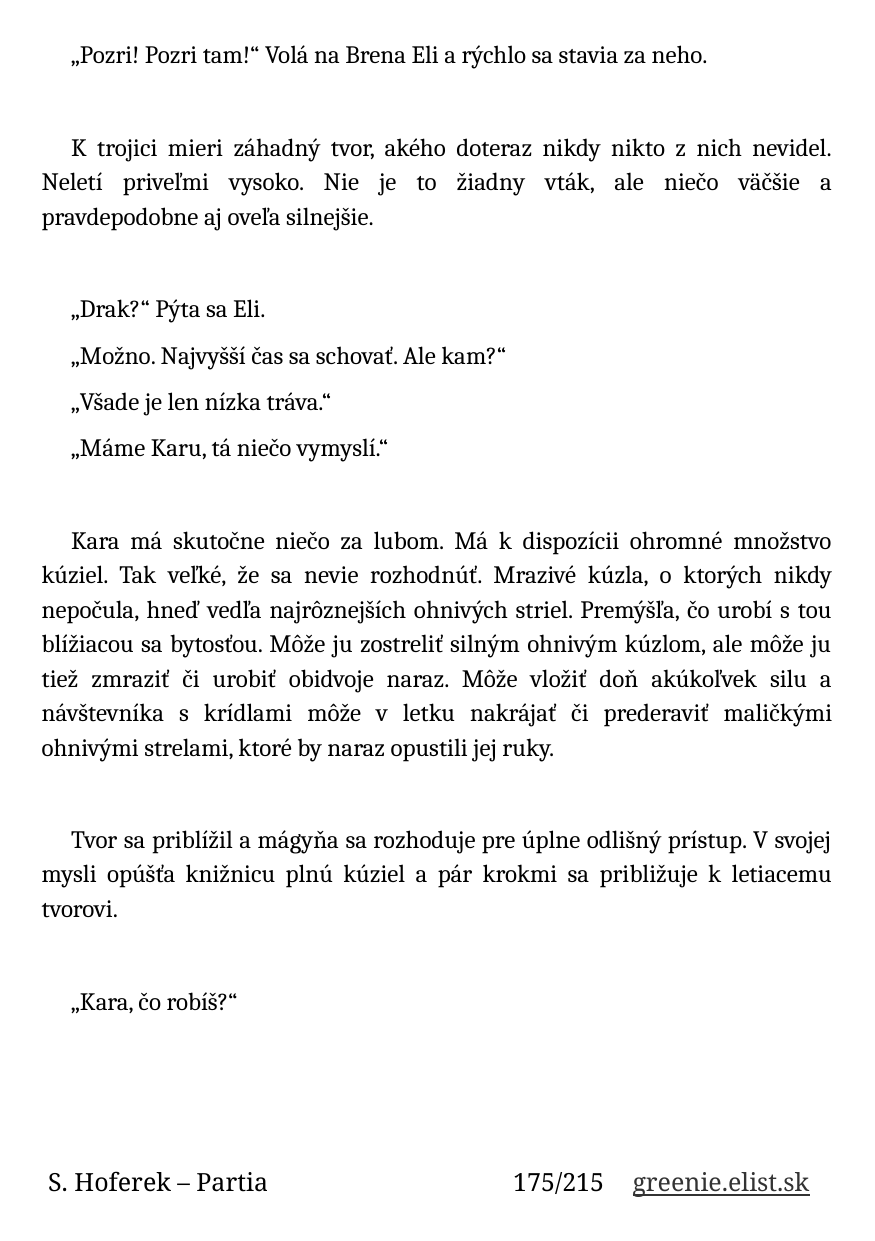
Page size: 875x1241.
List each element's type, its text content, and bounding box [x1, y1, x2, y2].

text „Možno. Najvyšší čas sa schovať. Ale kam?“ [41, 342, 833, 370]
text „Máme Karu, tá niečo vymyslí.“ [41, 434, 833, 463]
text „Drak?“ Pýta sa Eli. [41, 295, 833, 324]
text K trojici mieri záhadný tvor, akého doteraz nikdy nikto z nich nevidel. Neletí priveľmi vysoko. Nie je to žiadny vták, ale niečo väčšie a pravdepodobne aj oveľa silnejšie. [41, 134, 833, 232]
text Kara má skutočne niečo za lubom. Má k dispozícii ohromné množstvo kúziel. Tak veľké, že sa nevie rozhodnúť. Mrazivé kúzla, o ktorých nikdy nepočula, hneď vedľa najrôznejších ohnivých striel. Premýšľa, čo urobí s tou blížiacou sa bytosťou. Môže ju zostreliť silným ohnivým kúzlom, ale môže ju tiež zmraziť či urobiť obidvoje naraz. Môže vložiť doň akúkoľvek silu a návštevníka s krídlami môže v letku nakrájať či prederaviť maličkými ohnivými strelami, ktoré by naraz opustili jej ruky. [41, 527, 833, 762]
text „Kara, čo robíš?“ [41, 987, 833, 1016]
text Tvor sa priblížil a mágyňa sa rozhoduje pre úplne odlišný prístup. V svojej mysli opúšťa knižnicu plnú kúziel a pár krokmi sa približuje k letiacemu tvorovi. [41, 826, 833, 924]
text „Pozri! Pozri tam!“ Volá na Brena Eli a rýchlo sa stavia za neho. [41, 41, 833, 70]
text „Všade je len nízka tráva.“ [41, 388, 833, 417]
